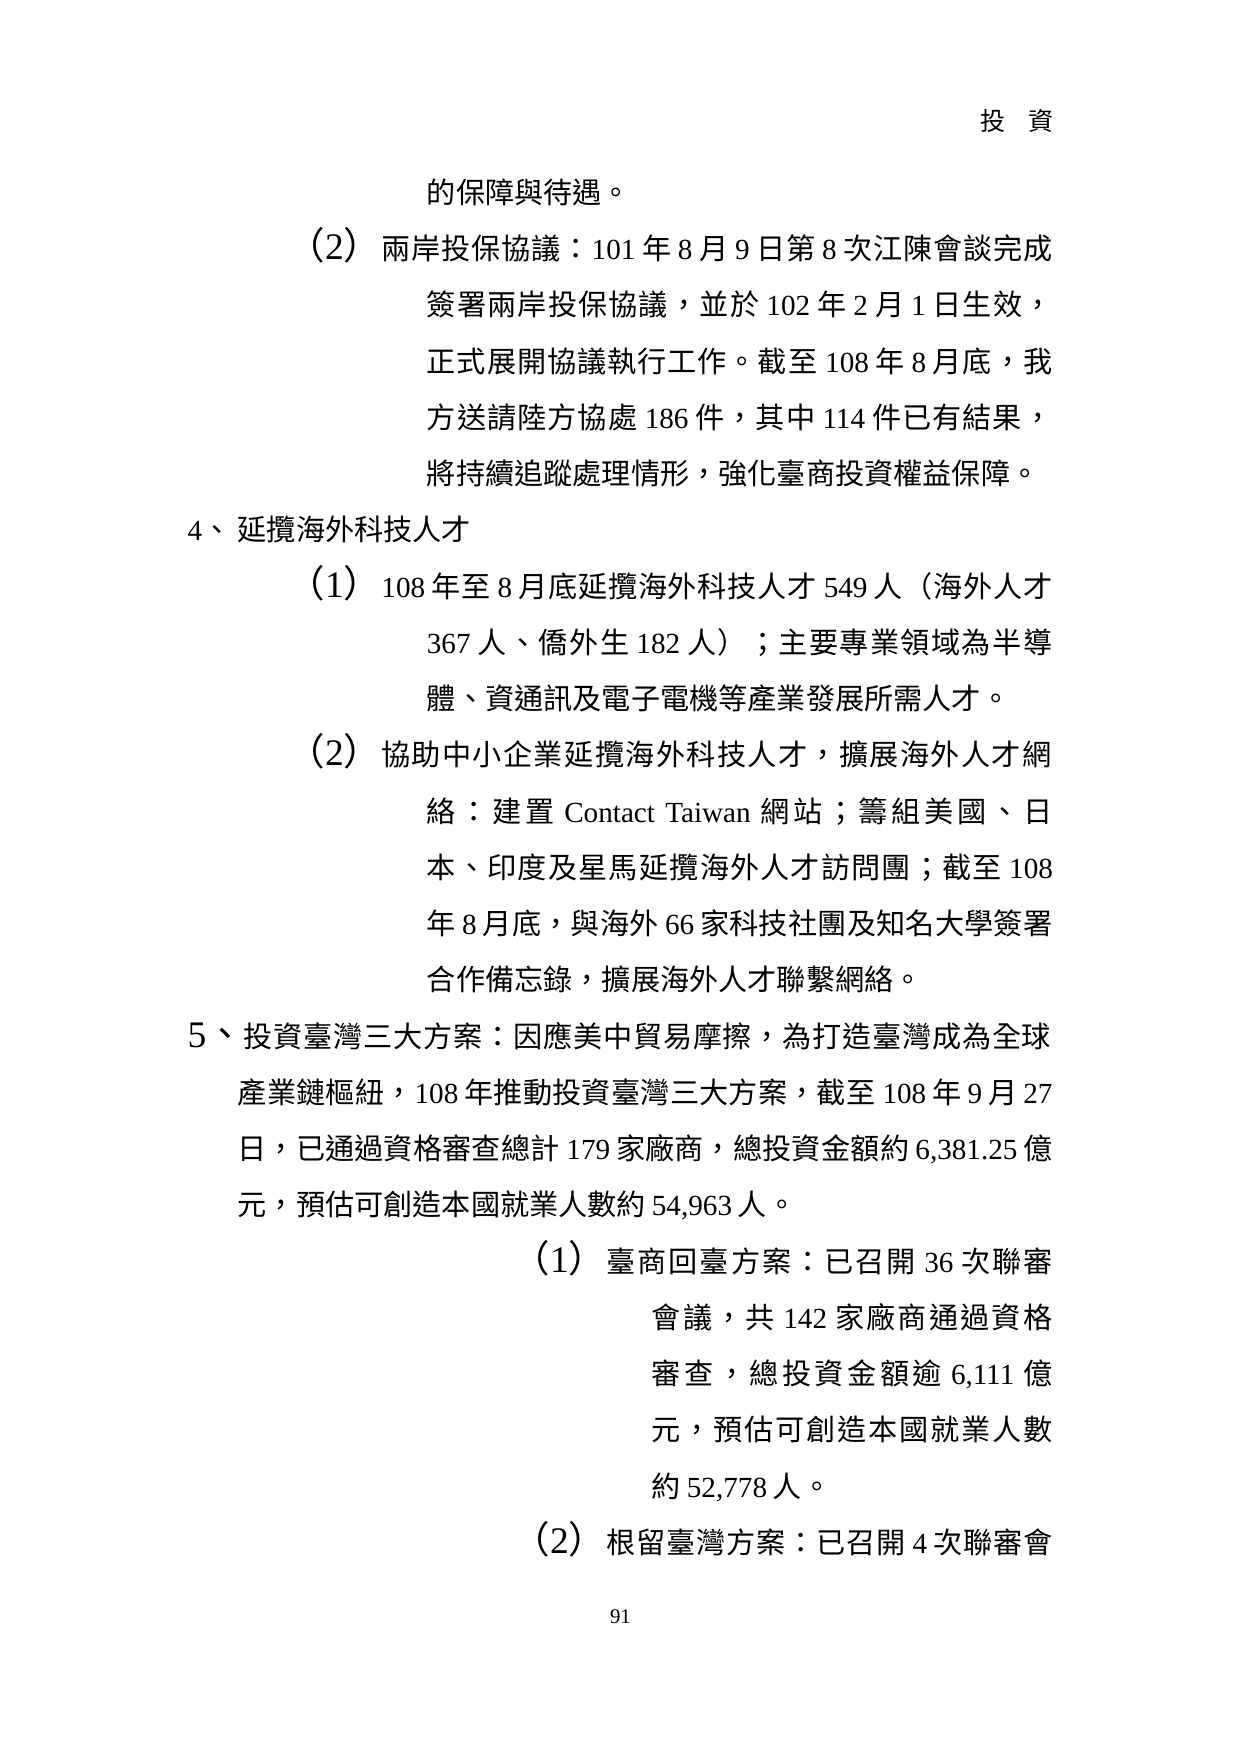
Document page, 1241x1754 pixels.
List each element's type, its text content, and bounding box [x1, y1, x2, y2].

list 的保障與待遇。 [287, 158, 1053, 214]
list 108年至8月底延攬海外科技人才549人（海外人才367人、僑外生182人）；主要專業領域為半導體、資通訊及電子電機等產業發展所需人才。 [287, 552, 1053, 721]
list 臺商回臺方案：已召開36次聯審會議，共142家廠商通過資格審查，總投資金額逾6,111億元，預估可創造本國就業人數約52,778人。 [512, 1227, 1053, 1508]
list 兩岸投保協議：101年8月9日第8次江陳會談完成簽署兩岸投保協議，並於102年2月1日生效，正式展開協議執行工作。截至108年8月底，我方送請陸方協處186件，其中114件已有結果，將持續追蹤處理情形，強化臺商投資權益保障。 [287, 214, 1053, 496]
list 延攬海外科技人才 [187, 496, 1053, 552]
list 投資臺灣三大方案：因應美中貿易摩擦，為打造臺灣成為全球產業鏈樞紐，108年推動投資臺灣三大方案，截至108年9月27日，已通過資格審查總計179家廠商，總投資金額約6,381.25億元，預估可創造本國就業人數約54,963人。 [187, 1002, 1053, 1227]
list 協助中小企業延攬海外科技人才，擴展海外人才網絡：建置Contact Taiwan網站；籌組美國、日本、印度及星馬延攬海外人才訪問團；截至108年8月底，與海外66家科技社團及知名大學簽署合作備忘錄，擴展海外人才聯繫網絡。 [287, 721, 1053, 1002]
list 根留臺灣方案：已召開4次聯審會 [512, 1508, 1053, 1564]
